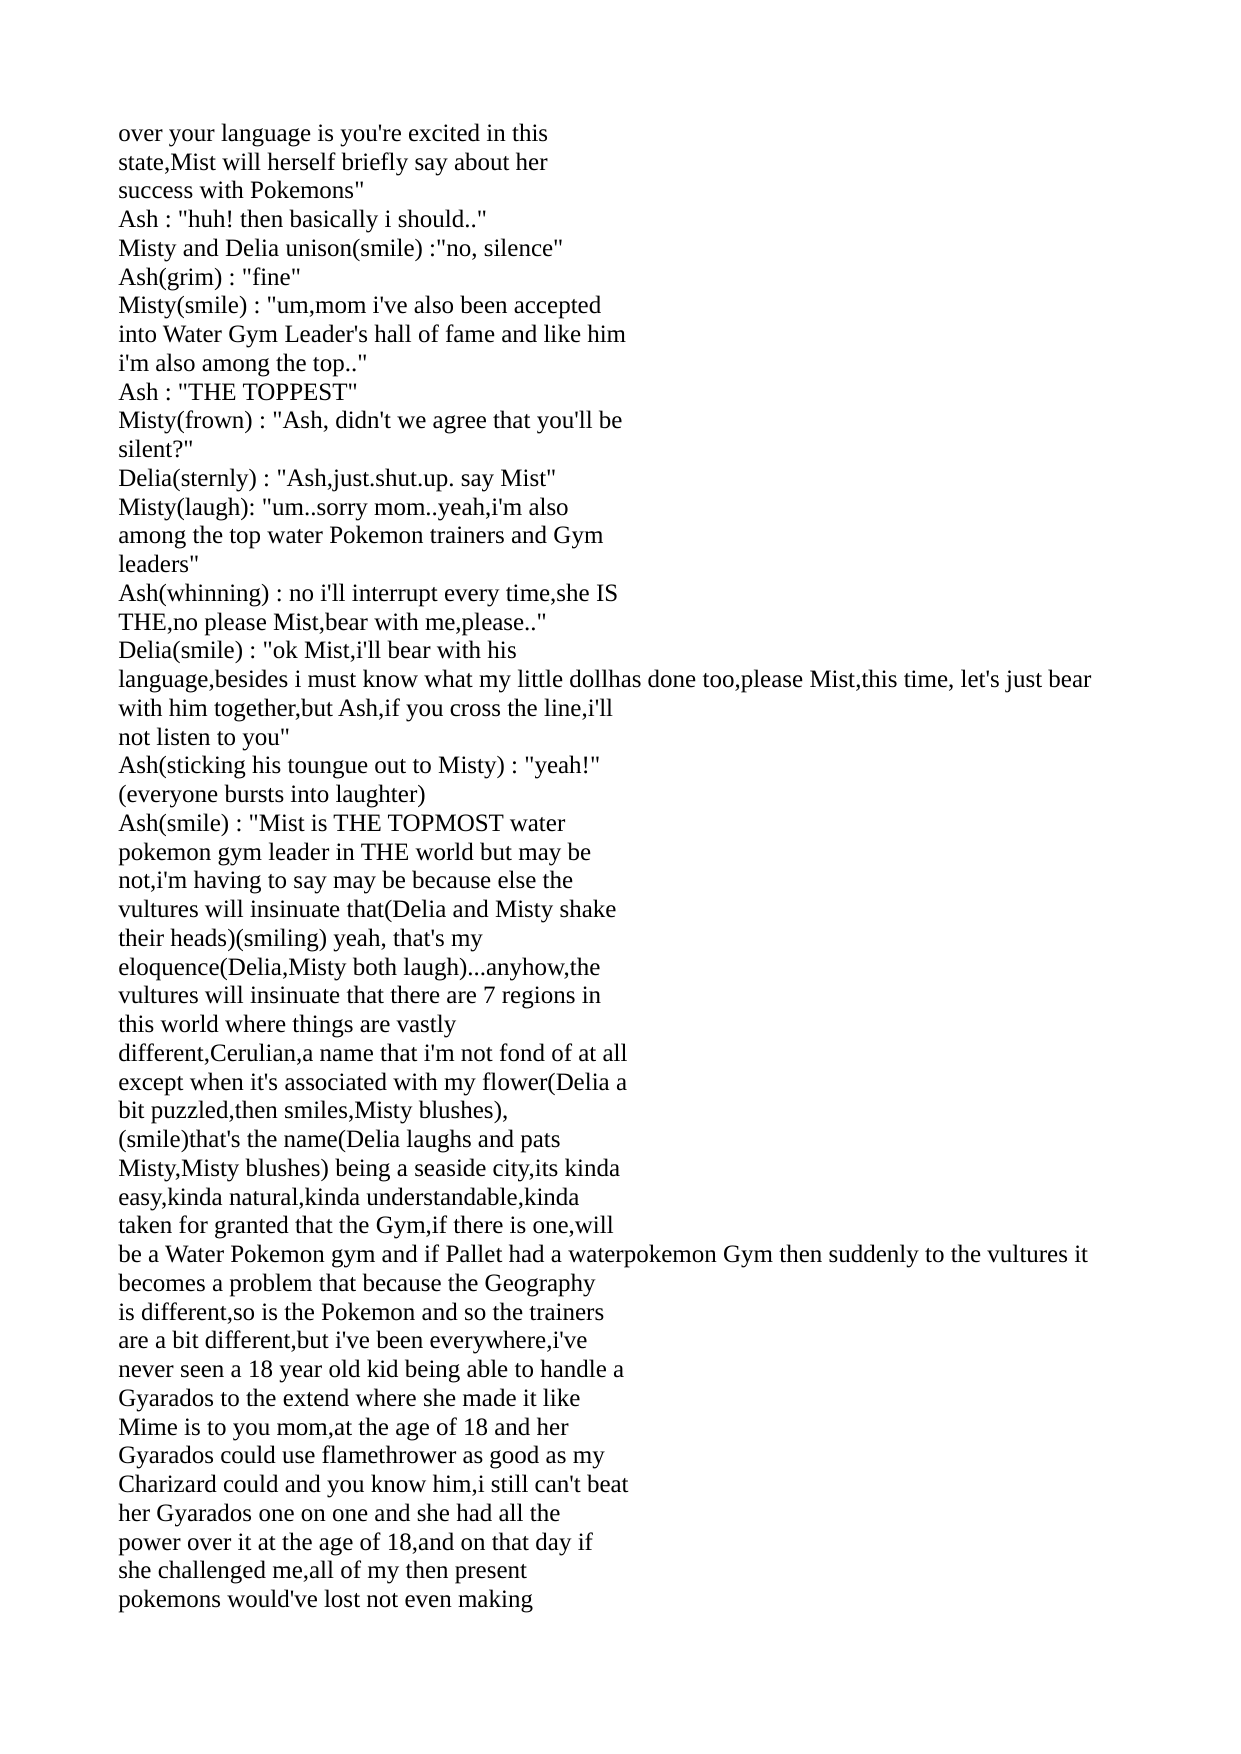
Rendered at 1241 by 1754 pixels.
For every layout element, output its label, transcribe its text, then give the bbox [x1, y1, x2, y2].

text she challenged me,all of my then present [118, 1556, 1122, 1584]
text Misty(frown) : "Ash, didn't we agree that you'll be [118, 406, 1122, 434]
text eloquence(Delia,Misty both laugh)...anyhow,the [118, 952, 1122, 981]
text (everyone bursts into laughter) [118, 779, 1122, 808]
text into Water Gym Leader's hall of fame and like him [118, 319, 1122, 348]
text i'm also among the top.." [118, 348, 1122, 377]
text Ash(smile) : "Mist is THE TOPMOST water [118, 808, 1122, 837]
text not,i'm having to say may be because else the [118, 866, 1122, 894]
text pokemon gym leader in THE world but may be [118, 837, 1122, 866]
text pokemons would've lost not even making [118, 1584, 1122, 1613]
text leaders" [118, 549, 1122, 578]
text Mime is to you mom,at the age of 18 and her [118, 1412, 1122, 1441]
text be a Water Pokemon gym and if Pallet had a waterpokemon Gym then suddenly to the vultures it [118, 1239, 1122, 1268]
text is different,so is the Pokemon and so the trainers [118, 1297, 1122, 1326]
text (smile)that's the name(Delia laughs and pats [118, 1124, 1122, 1153]
text taken for granted that the Gym,if there is one,will [118, 1211, 1122, 1239]
text Ash(grim) : "fine" [118, 262, 1122, 291]
text Ash : "huh! then basically i should.." [118, 204, 1122, 233]
text Charizard could and you know him,i still can't beat [118, 1469, 1122, 1498]
text among the top water Pokemon trainers and Gym [118, 521, 1122, 549]
text Misty(smile) : "um,mom i've also been accepted [118, 291, 1122, 319]
text Misty(laugh): "um..sorry mom..yeah,i'm also [118, 492, 1122, 521]
text vultures will insinuate that(Delia and Misty shake [118, 894, 1122, 923]
text with him together,but Ash,if you cross the line,i'll [118, 693, 1122, 722]
text Delia(sternly) : "Ash,just.shut.up. say Mist" [118, 463, 1122, 492]
text power over it at the age of 18,and on that day if [118, 1527, 1122, 1556]
text Delia(smile) : "ok Mist,i'll bear with his [118, 636, 1122, 664]
text Gyarados to the extend where she made it like [118, 1383, 1122, 1412]
text Misty and Delia unison(smile) :"no, silence" [118, 233, 1122, 262]
text this world where things are vastly [118, 1009, 1122, 1038]
text their heads)(smiling) yeah, that's my [118, 923, 1122, 952]
text THE,no please Mist,bear with me,please.." [118, 607, 1122, 636]
text Ash : "THE TOPPEST" [118, 377, 1122, 406]
text becomes a problem that because the Geography [118, 1268, 1122, 1297]
text silent?" [118, 434, 1122, 463]
text not listen to you" [118, 722, 1122, 751]
text Ash(whinning) : no i'll interrupt every time,she IS [118, 578, 1122, 607]
text success with Pokemons" [118, 176, 1122, 204]
text easy,kinda natural,kinda understandable,kinda [118, 1182, 1122, 1211]
text Misty,Misty blushes) being a seaside city,its kinda [118, 1153, 1122, 1182]
text language,besides i must know what my little dollhas done too,please Mist,this time, let's just bear [118, 664, 1122, 693]
text except when it's associated with my flower(Delia a [118, 1067, 1122, 1096]
text Gyarados could use flamethrower as good as my [118, 1441, 1122, 1469]
text never seen a 18 year old kid being able to handle a [118, 1354, 1122, 1383]
text different,Cerulian,a name that i'm not fond of at all [118, 1038, 1122, 1067]
text are a bit different,but i've been everywhere,i've [118, 1326, 1122, 1354]
text Ash(sticking his toungue out to Misty) : "yeah!" [118, 751, 1122, 779]
text bit puzzled,then smiles,Misty blushes), [118, 1096, 1122, 1124]
text state,Mist will herself briefly say about her [118, 147, 1122, 176]
text vultures will insinuate that there are 7 regions in [118, 981, 1122, 1009]
text over your language is you're excited in this [118, 118, 1122, 147]
text her Gyarados one on one and she had all the [118, 1498, 1122, 1527]
